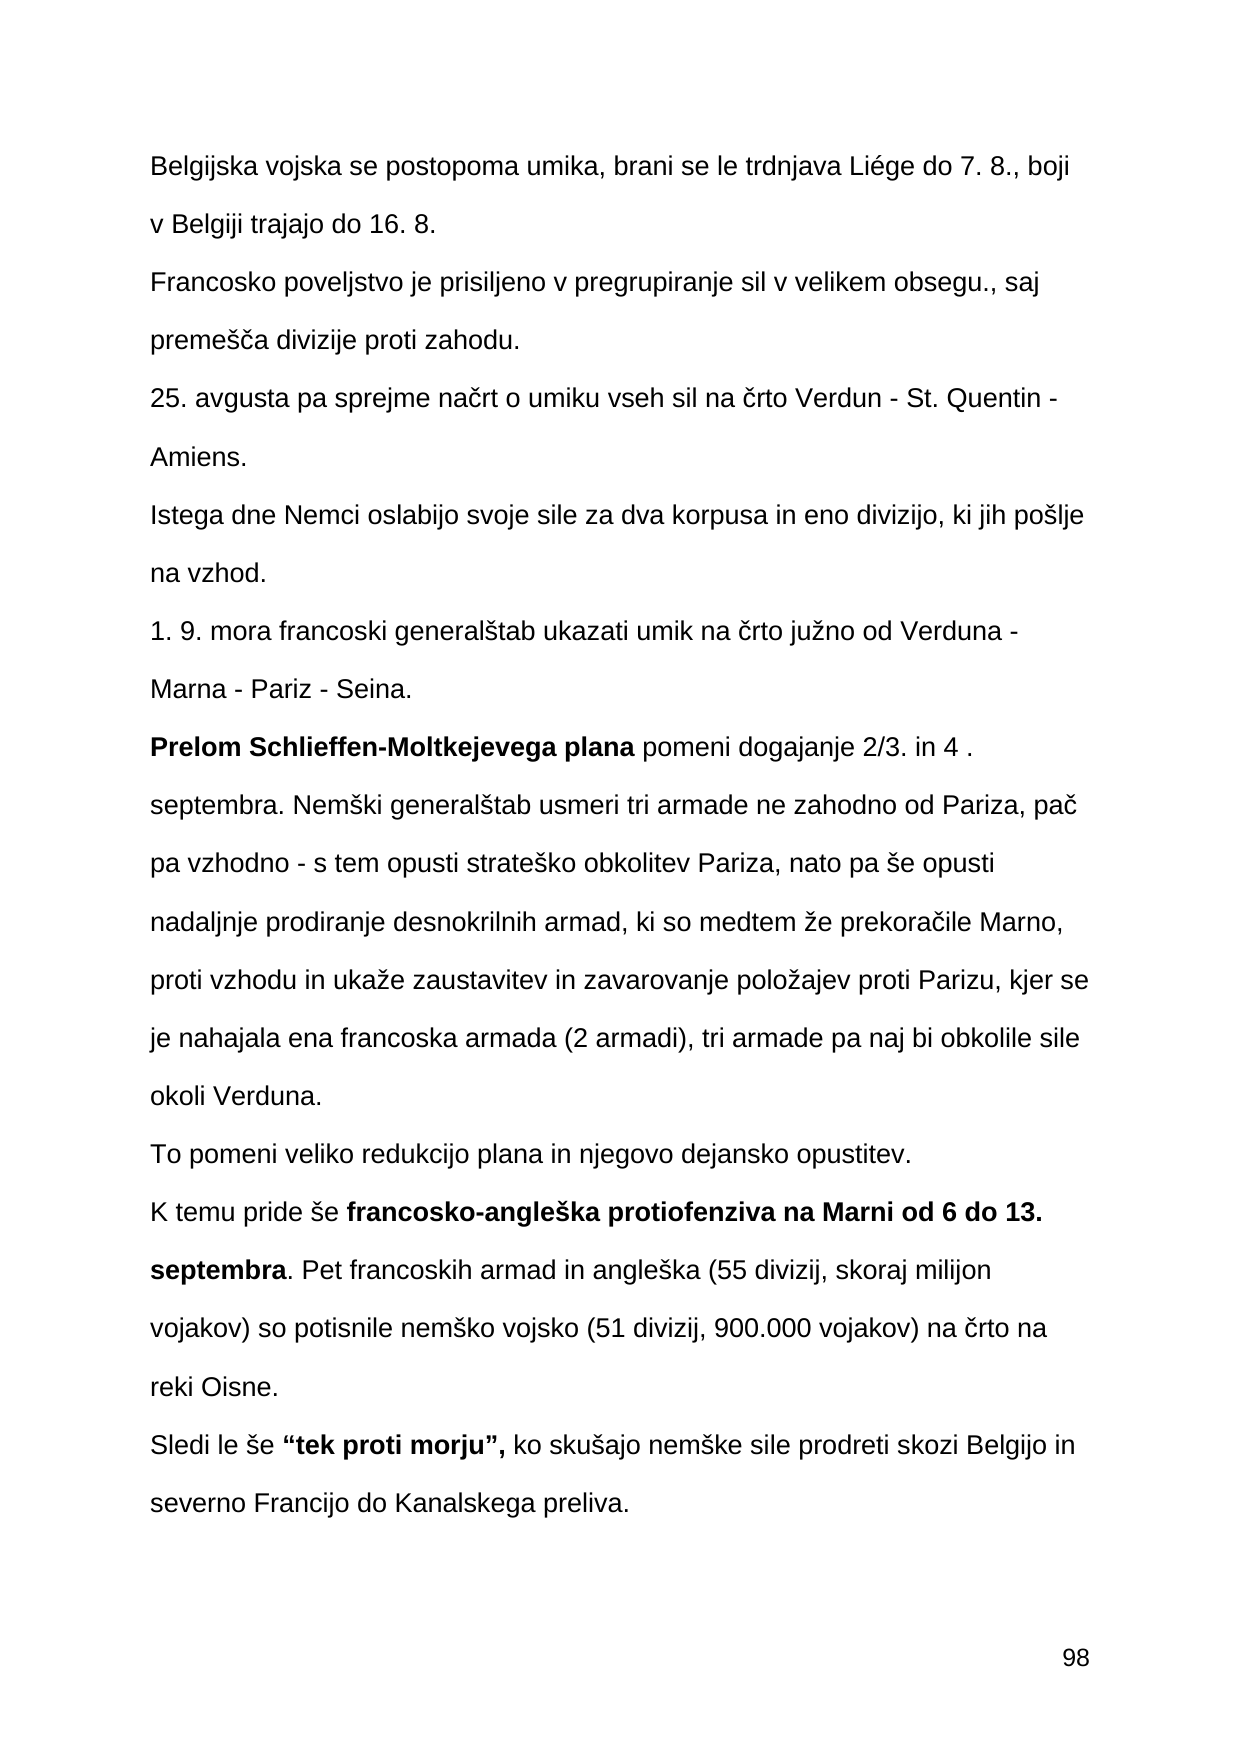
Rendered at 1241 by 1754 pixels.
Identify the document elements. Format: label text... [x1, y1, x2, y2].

text Sledi le še “tek proti morju”, ko skušajo nemške sile prodreti skozi Belgijo in severno Francijo do Kanalskega preliva. [150, 1429, 1090, 1526]
text 25. avgusta pa sprejme načrt o umiku vseh sil na črto Verdun - St. Quentin - Amiens. [150, 382, 1090, 479]
text K temu pride še francosko-angleška protiofenziva na Marni od 6 do 13. septembra. Pet francoskih armad in angleška (55 divizij, skoraj milijon vojakov) so potisnile nemško vojsko (51 divizij, 900.000 vojakov) na črto na reki Oisne. [150, 1196, 1090, 1409]
text To pomeni veliko redukcijo plana in njegovo dejansko opustitev. [150, 1138, 1090, 1177]
text Belgijska vojska se postopoma umika, brani se le trdnjava Liége do 7. 8., boji v Belgiji trajajo do 16. 8. [150, 150, 1090, 247]
text Francosko poveljstvo je prisiljeno v pregrupiranje sil v velikem obsegu., saj premešča divizije proti zahodu. [150, 266, 1090, 363]
text Istega dne Nemci oslabijo svoje sile za dva korpusa in eno divizijo, ki jih pošlje na vzhod. [150, 499, 1090, 596]
text 1. 9. mora francoski generalštab ukazati umik na črto južno od Verduna - Marna - Pariz - Seina. [150, 615, 1090, 712]
text Prelom Schlieffen-Moltkejevega plana pomeni dogajanje 2/3. in 4 . septembra. Nemški generalštab usmeri tri armade ne zahodno od Pariza, pač pa vzhodno - s tem opusti strateško obkolitev Pariza, nato pa še opusti nadaljnje prodiranje desnokrilnih armad, ki so medtem že prekoračile Marno, proti vzhodu in ukaže zaustavitev in zavarovanje položajev proti Parizu, kjer se je nahajala ena francoska armada (2 armadi), tri armade pa naj bi obkolile sile okoli Verduna. [150, 731, 1090, 1119]
